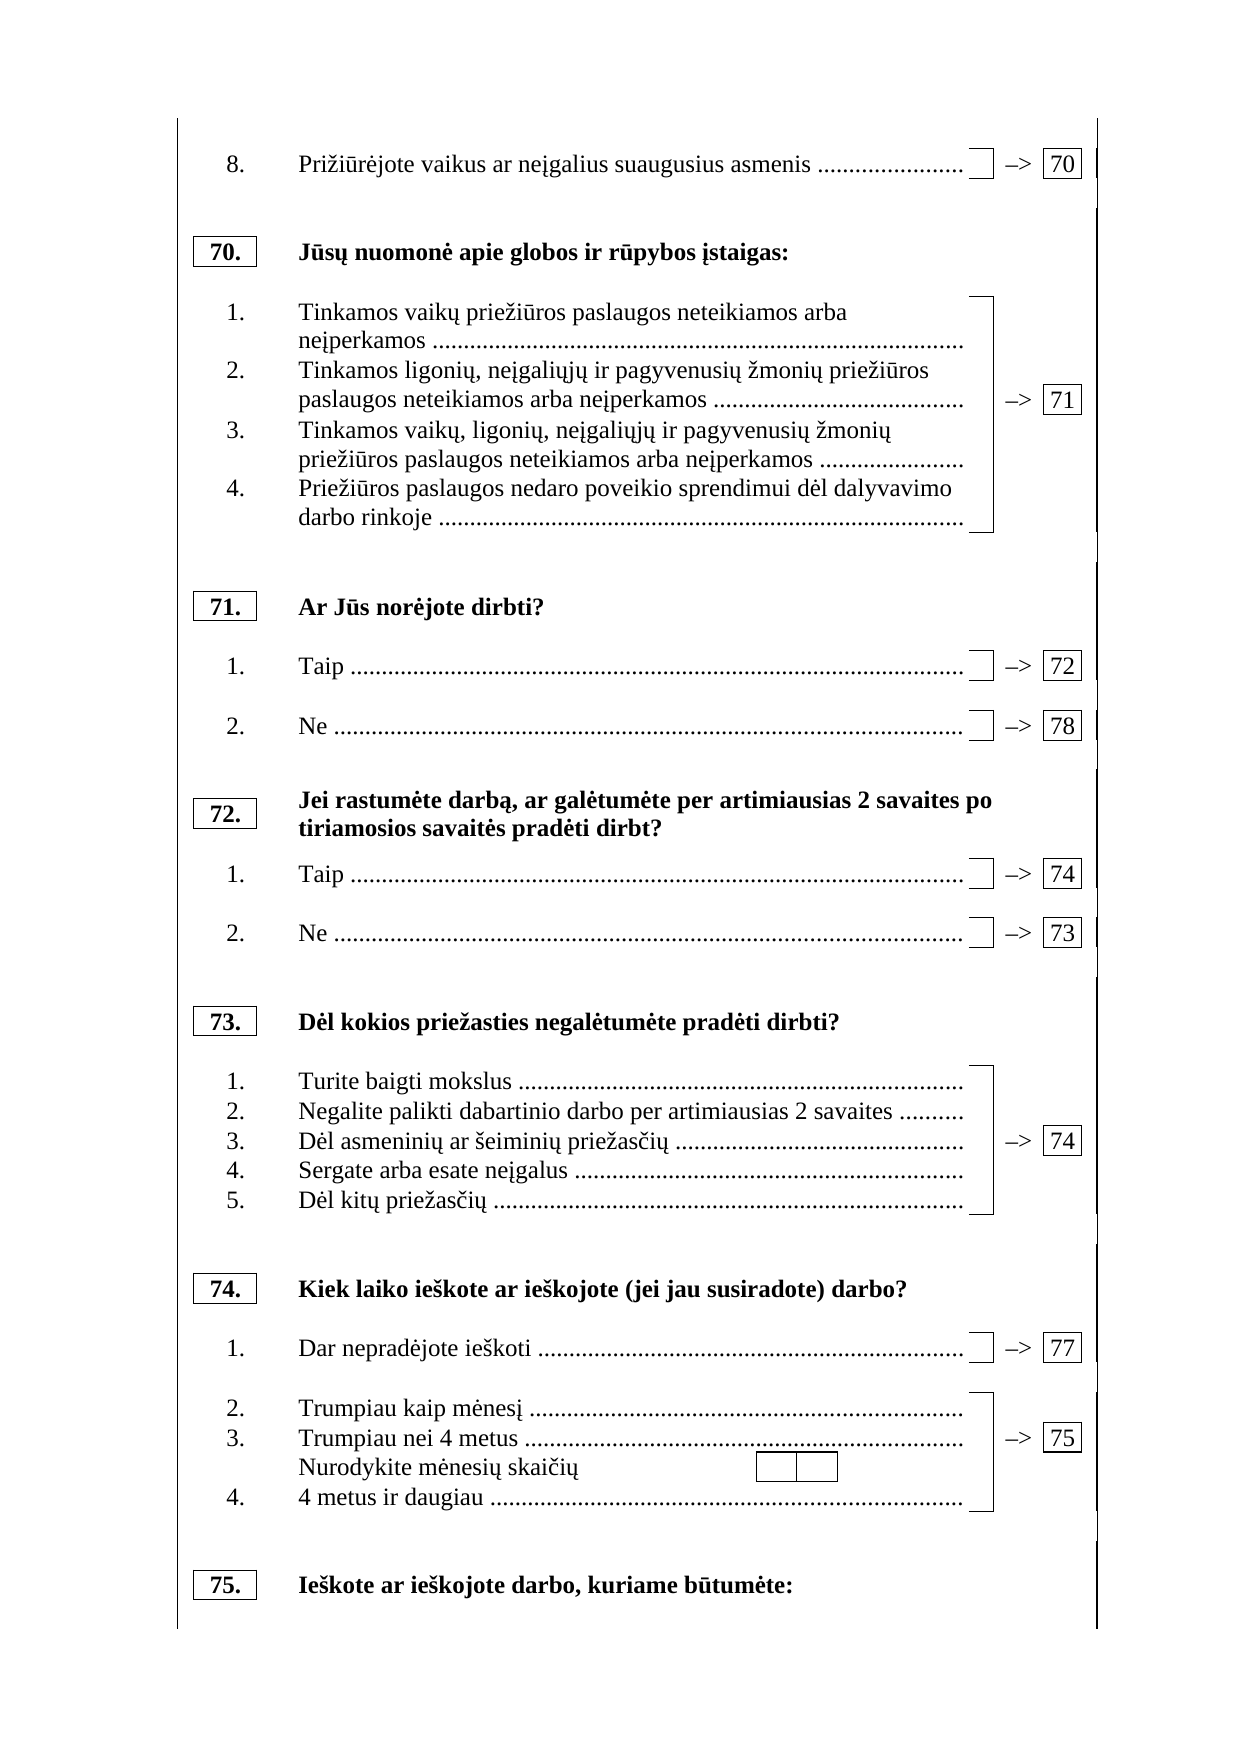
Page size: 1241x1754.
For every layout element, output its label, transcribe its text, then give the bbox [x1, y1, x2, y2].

table_cell 70 [1044, 149, 1081, 178]
table_cell [994, 1451, 1044, 1481]
table_cell [969, 859, 993, 887]
table_cell Trumpiau kaip mėnesį [294, 1392, 969, 1422]
table_cell [797, 1453, 837, 1481]
table_cell 2. [178, 354, 294, 414]
table_cell [969, 1333, 993, 1362]
table_cell [178, 798, 193, 828]
table_cell [178, 1035, 194, 1065]
table_cell –> [994, 1422, 1043, 1451]
table_cell [178, 769, 194, 798]
table_cell Trumpiau nei 4 metus [294, 1422, 969, 1451]
table_cell [994, 1155, 1044, 1184]
table_cell [1082, 148, 1096, 178]
table_cell [256, 977, 294, 1006]
table_cell [178, 178, 1097, 207]
table_cell [178, 1214, 1097, 1244]
table_cell Ne [294, 917, 969, 947]
table_cell [1044, 1184, 1081, 1214]
table_cell Kiek laiko ieškote ar ieškojote (jei jau susiradote) darbo? [294, 1244, 1096, 1332]
table_cell [1044, 1481, 1081, 1511]
table_cell [257, 1006, 294, 1035]
table_cell [1044, 1065, 1081, 1095]
table_cell [994, 473, 1044, 502]
table_cell [178, 1006, 193, 1035]
table_cell [969, 1393, 993, 1511]
table_cell [994, 1095, 1044, 1125]
table_cell Dėl kitų priežasčių [294, 1184, 969, 1214]
table_cell [1044, 1156, 1081, 1184]
table_cell Prižiūrėjote vaikus ar neįgalius suaugusius asmenis [294, 148, 969, 178]
table_cell Jei rastumėte darbą, ar galėtumėte per artimiausias 2 savaites po tiriamosios savaitės pradėti dirbt? [294, 769, 1096, 858]
table_cell [194, 829, 256, 858]
table_cell [994, 296, 1044, 354]
table_cell 78 [1044, 711, 1081, 739]
table_cell [178, 562, 194, 591]
table_cell [178, 1570, 193, 1599]
table_cell –> [994, 710, 1043, 739]
table_cell [256, 828, 294, 858]
table_cell [256, 1599, 294, 1629]
table_cell Tinkamos vaikų, ligonių, neįgaliųjų ir pagyvenusių žmonių priežiūros paslaugos neteikiamos arba neįperkamos [294, 414, 969, 472]
table_cell [994, 1184, 1044, 1214]
table_cell [1082, 1332, 1096, 1362]
table_cell [178, 1541, 194, 1569]
table_cell 72. [194, 799, 256, 828]
table_cell 4. [178, 1155, 294, 1184]
table_cell 2. [178, 1095, 294, 1125]
table_cell [178, 1303, 194, 1332]
table_cell [178, 740, 1097, 769]
table_cell 4. [178, 473, 294, 532]
table_cell [1081, 1451, 1096, 1481]
table_cell [178, 1451, 294, 1481]
table_cell [1082, 1422, 1096, 1451]
table_cell [178, 888, 1097, 917]
table_cell [994, 354, 1044, 384]
table_cell [257, 591, 294, 620]
table_cell –> [994, 917, 1043, 947]
table_cell 74. [194, 1274, 256, 1302]
table_cell [969, 711, 993, 739]
table_cell [257, 1570, 294, 1599]
table_cell [994, 414, 1044, 472]
table_cell [1081, 473, 1096, 532]
table_cell [178, 947, 1097, 977]
table_cell [1081, 1392, 1096, 1422]
table_cell Priežiūros paslaugos nedaro poveikio sprendimui dėl dalyvavimo darbo rinkoje [294, 473, 969, 532]
table_cell [178, 236, 193, 266]
table_cell [178, 1244, 194, 1273]
table_cell [194, 1304, 256, 1332]
table_cell –> [994, 1125, 1043, 1154]
table_cell [194, 562, 256, 591]
table_cell 1. [178, 650, 294, 680]
table_cell [178, 118, 1097, 148]
table_cell –> [994, 1332, 1043, 1362]
table_cell 77 [1044, 1333, 1081, 1362]
table_cell 1. [178, 1332, 294, 1362]
table_cell –> [994, 650, 1043, 680]
table_cell [969, 651, 993, 680]
table_cell Nurodykite mėnesių skaičių [294, 1451, 756, 1481]
table_cell [257, 798, 294, 828]
table_cell [256, 1303, 294, 1332]
table_cell –> [994, 384, 1043, 414]
table_cell [757, 1453, 796, 1481]
table_cell Ar Jūs norėjote dirbti? [294, 562, 1096, 650]
table_cell [256, 208, 294, 236]
table_cell Taip [294, 858, 969, 887]
table_cell [994, 1392, 1044, 1422]
table_cell [1044, 473, 1081, 502]
table_cell 71 [1044, 385, 1081, 414]
table_cell 75. [194, 1571, 256, 1599]
table_cell Turite baigti mokslus [294, 1065, 969, 1095]
table_cell [969, 297, 993, 532]
table_cell [194, 1541, 256, 1569]
table_cell [969, 149, 993, 178]
table_cell [194, 267, 256, 296]
table_cell [178, 591, 193, 620]
table_cell 75 [1044, 1423, 1081, 1451]
table_cell 71. [194, 592, 256, 620]
table_cell 4 metus ir daugiau [294, 1481, 969, 1511]
table_cell Dėl asmeninių ar šeiminių priežasčių [294, 1125, 969, 1154]
table_cell [257, 236, 294, 266]
table_cell [194, 769, 256, 798]
table_cell [257, 1273, 294, 1302]
table_cell [256, 562, 294, 591]
table_cell [256, 266, 294, 296]
table_cell [178, 266, 194, 296]
table_cell [178, 1511, 1097, 1541]
table_cell [969, 1066, 993, 1214]
table_cell [1044, 502, 1081, 532]
table_cell 5. [178, 1184, 294, 1214]
table_cell 3. [178, 414, 294, 472]
table_cell 73. [194, 1007, 256, 1035]
table_cell [256, 1244, 294, 1273]
table_cell [1081, 414, 1096, 472]
table_cell Tinkamos ligonių, neįgaliųjų ir pagyvenusių žmonių priežiūros paslaugos neteikiamos arba neįperkamos [294, 354, 969, 414]
table_cell [1081, 354, 1096, 414]
table_cell [178, 828, 194, 858]
table_cell [178, 1362, 1097, 1392]
table_cell [194, 1600, 256, 1629]
table_cell 72 [1044, 651, 1081, 680]
table_cell [1044, 1453, 1081, 1481]
table_cell [178, 1599, 194, 1629]
table_cell [194, 1036, 256, 1065]
table_cell 74 [1044, 1126, 1081, 1154]
table_cell [178, 620, 194, 650]
table_cell Taip [294, 650, 969, 680]
table_cell 3. [178, 1125, 294, 1154]
table_cell [178, 680, 1097, 710]
table_cell [969, 918, 993, 947]
table_cell [194, 208, 256, 236]
table_cell 1. [178, 1065, 294, 1095]
table_cell Sergate arba esate neįgalus [294, 1155, 969, 1184]
table_cell [256, 1035, 294, 1065]
table_cell 74 [1044, 859, 1081, 887]
table_cell [1082, 650, 1096, 680]
table_cell Ieškote ar ieškojote darbo, kuriame būtumėte: [294, 1541, 1096, 1629]
table_cell [838, 1451, 969, 1481]
table_cell 1. [178, 296, 294, 354]
table_cell [1044, 415, 1081, 472]
table_cell Negalite palikti dabartinio darbo per artimiausias 2 savaites [294, 1095, 969, 1125]
table_cell 2. [178, 1392, 294, 1422]
table_cell [178, 1273, 193, 1302]
table_cell Ne [294, 710, 969, 739]
table_cell [178, 532, 1097, 562]
table_cell [1044, 1392, 1081, 1422]
table_cell [1044, 1095, 1081, 1125]
table_cell 8. [178, 148, 294, 178]
table_cell [194, 621, 256, 650]
table_cell [178, 208, 194, 236]
table_cell Dar nepradėjote ieškoti [294, 1332, 969, 1362]
table_cell [1044, 354, 1081, 384]
table_cell [1081, 1065, 1096, 1214]
table_cell 3. [178, 1422, 294, 1451]
table_cell [1082, 917, 1096, 947]
table_cell Jūsų nuomonė apie globos ir rūpybos įstaigas: [294, 208, 1096, 296]
table_cell 2. [178, 917, 294, 947]
table_cell [256, 769, 294, 798]
table_cell 1. [178, 858, 294, 887]
table_cell Dėl kokios priežasties negalėtumėte pradėti dirbti? [294, 977, 1096, 1065]
table_cell 2. [178, 710, 294, 739]
table_cell [256, 1541, 294, 1569]
table_cell [1044, 296, 1081, 354]
table_cell [1081, 1481, 1096, 1511]
table_cell [1082, 858, 1096, 887]
table_cell [994, 502, 1044, 532]
table_cell [194, 977, 256, 1006]
table_cell [178, 977, 194, 1006]
table_cell Tinkamos vaikų priežiūros paslaugos neteikiamos arba neįperkamos [294, 296, 969, 354]
table_cell [1081, 296, 1096, 354]
table_cell [1082, 710, 1096, 739]
table_cell [994, 1065, 1044, 1095]
table_cell [994, 1481, 1044, 1511]
table_cell 70. [194, 237, 256, 266]
table_cell [194, 1244, 256, 1273]
table_cell –> [994, 148, 1043, 178]
table_cell –> [994, 858, 1043, 887]
table_cell [256, 620, 294, 650]
table_cell 73 [1044, 918, 1081, 947]
table_cell 4. [178, 1481, 294, 1511]
